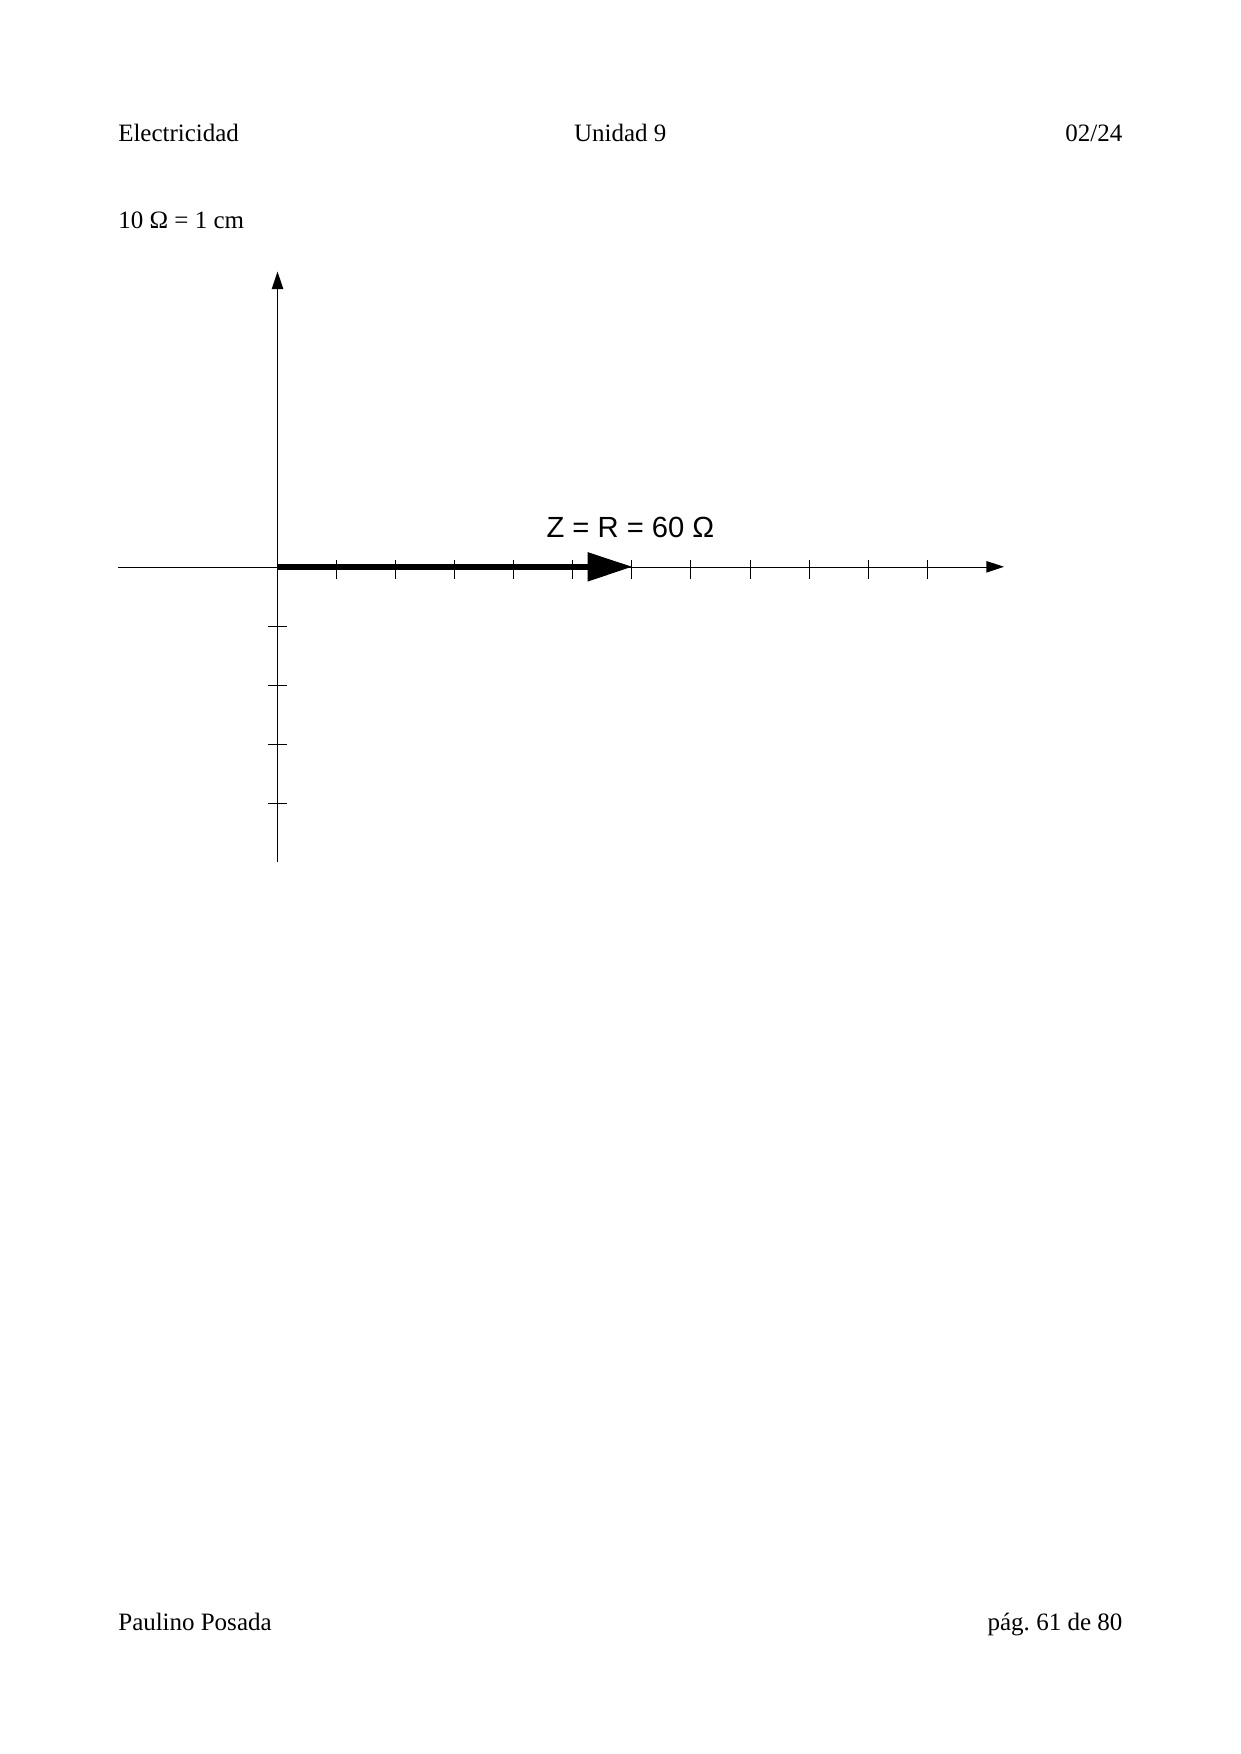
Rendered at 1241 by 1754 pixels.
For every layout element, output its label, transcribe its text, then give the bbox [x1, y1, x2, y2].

text 10 Ω = 1 cm [118, 205, 1122, 234]
